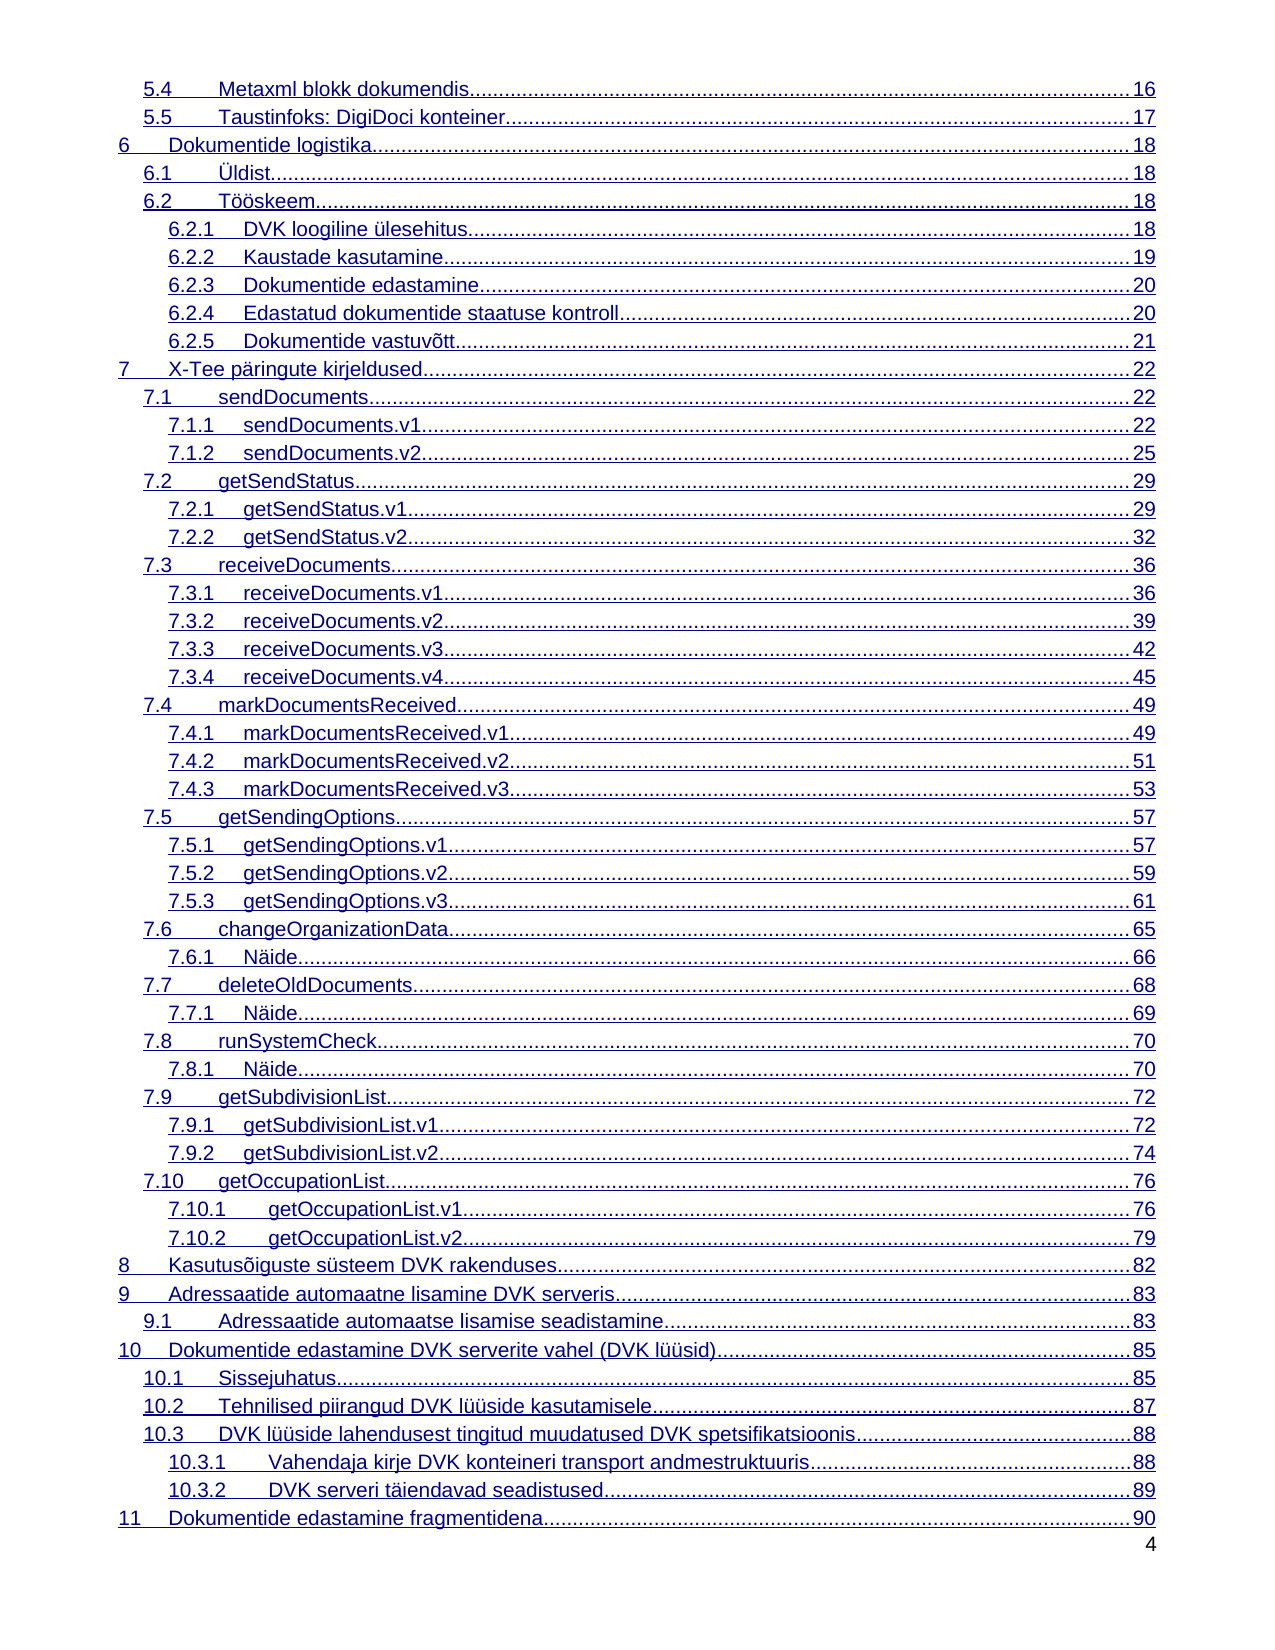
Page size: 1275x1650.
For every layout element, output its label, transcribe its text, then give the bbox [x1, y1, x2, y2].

text 7.6 changeOrganizationData 65 [143, 914, 1157, 942]
text 7.6.1 Näide 66 [168, 942, 1157, 970]
text 6.2.1 DVK loogiline ülesehitus 18 [168, 214, 1157, 242]
text 7.2.1 getSendStatus.v1 29 [168, 494, 1157, 522]
text 11 Dokumentide edastamine fragmentidena 90 [118, 1503, 1157, 1531]
text 7 X-Tee päringute kirjeldused 22 [118, 354, 1157, 382]
text 7.1.2 sendDocuments.v2 25 [168, 438, 1157, 466]
text 7.10 getOccupationList 76 [143, 1167, 1157, 1194]
text 10.3 DVK lüüside lahendusest tingitud muudatused DVK spetsifikatsioonis 88 [143, 1419, 1157, 1447]
text 6.2.2 Kaustade kasutamine 19 [168, 242, 1157, 270]
text 7.2.2 getSendStatus.v2 32 [168, 522, 1157, 550]
text 7.8 runSystemCheck 70 [143, 1026, 1157, 1054]
text 7.3.4 receiveDocuments.v4 45 [168, 662, 1157, 690]
text 6.2 Tööskeem 18 [143, 186, 1157, 214]
text 7.9.1 getSubdivisionList.v1 72 [168, 1111, 1157, 1138]
text 7.5 getSendingOptions 57 [143, 802, 1157, 830]
text 7.3 receiveDocuments 36 [143, 550, 1157, 578]
text 7.9 getSubdivisionList 72 [143, 1082, 1157, 1111]
text 6.2.4 Edastatud dokumentide staatuse kontroll 20 [168, 298, 1157, 326]
text 10.2 Tehnilised piirangud DVK lüüside kasutamisele 87 [143, 1391, 1157, 1419]
text 7.10.2 getOccupationList.v2 79 [168, 1223, 1157, 1251]
text 7.7.1 Näide 69 [168, 998, 1157, 1026]
text 7.3.1 receiveDocuments.v1 36 [168, 578, 1157, 606]
text 6.1 Üldist 18 [143, 158, 1157, 186]
text 7.5.2 getSendingOptions.v2 59 [168, 858, 1157, 886]
text 6.2.5 Dokumentide vastuvõtt 21 [168, 326, 1157, 354]
text 7.2 getSendStatus 29 [143, 466, 1157, 494]
text 7.3.3 receiveDocuments.v3 42 [168, 634, 1157, 662]
text 7.4.3 markDocumentsReceived.v3 53 [168, 774, 1157, 802]
text 7.4 markDocumentsReceived 49 [143, 690, 1157, 718]
text 10.1 Sissejuhatus 85 [143, 1363, 1157, 1391]
text 7.5.1 getSendingOptions.v1 57 [168, 830, 1157, 858]
text 6 Dokumentide logistika 18 [118, 130, 1157, 158]
text 9 Adressaatide automaatne lisamine DVK serveris 83 [118, 1279, 1157, 1307]
text 5.4 Metaxml blokk dokumendis 16 [143, 74, 1157, 102]
text 7.1 sendDocuments 22 [143, 382, 1157, 410]
text 7.1.1 sendDocuments.v1 22 [168, 410, 1157, 438]
text 10.3.1 Vahendaja kirje DVK konteineri transport andmestruktuuris 88 [168, 1447, 1157, 1475]
text 7.7 deleteOldDocuments 68 [143, 970, 1157, 998]
text 7.4.1 markDocumentsReceived.v1 49 [168, 718, 1157, 746]
text 9.1 Adressaatide automaatse lisamise seadistamine 83 [143, 1307, 1157, 1335]
text 7.5.3 getSendingOptions.v3 61 [168, 886, 1157, 914]
text 7.9.2 getSubdivisionList.v2 74 [168, 1138, 1157, 1167]
text 7.10.1 getOccupationList.v1 76 [168, 1194, 1157, 1223]
text 6.2.3 Dokumentide edastamine 20 [168, 270, 1157, 298]
text 10.3.2 DVK serveri täiendavad seadistused 89 [168, 1475, 1157, 1503]
text 7.3.2 receiveDocuments.v2 39 [168, 606, 1157, 634]
text 10 Dokumentide edastamine DVK serverite vahel (DVK lüüsid) 85 [118, 1335, 1157, 1363]
text 8 Kasutusõiguste süsteem DVK rakenduses 82 [118, 1251, 1157, 1279]
text 5.5 Taustinfoks: DigiDoci konteiner 17 [143, 102, 1157, 130]
text 7.4.2 markDocumentsReceived.v2 51 [168, 746, 1157, 774]
text 7.8.1 Näide 70 [168, 1054, 1157, 1082]
